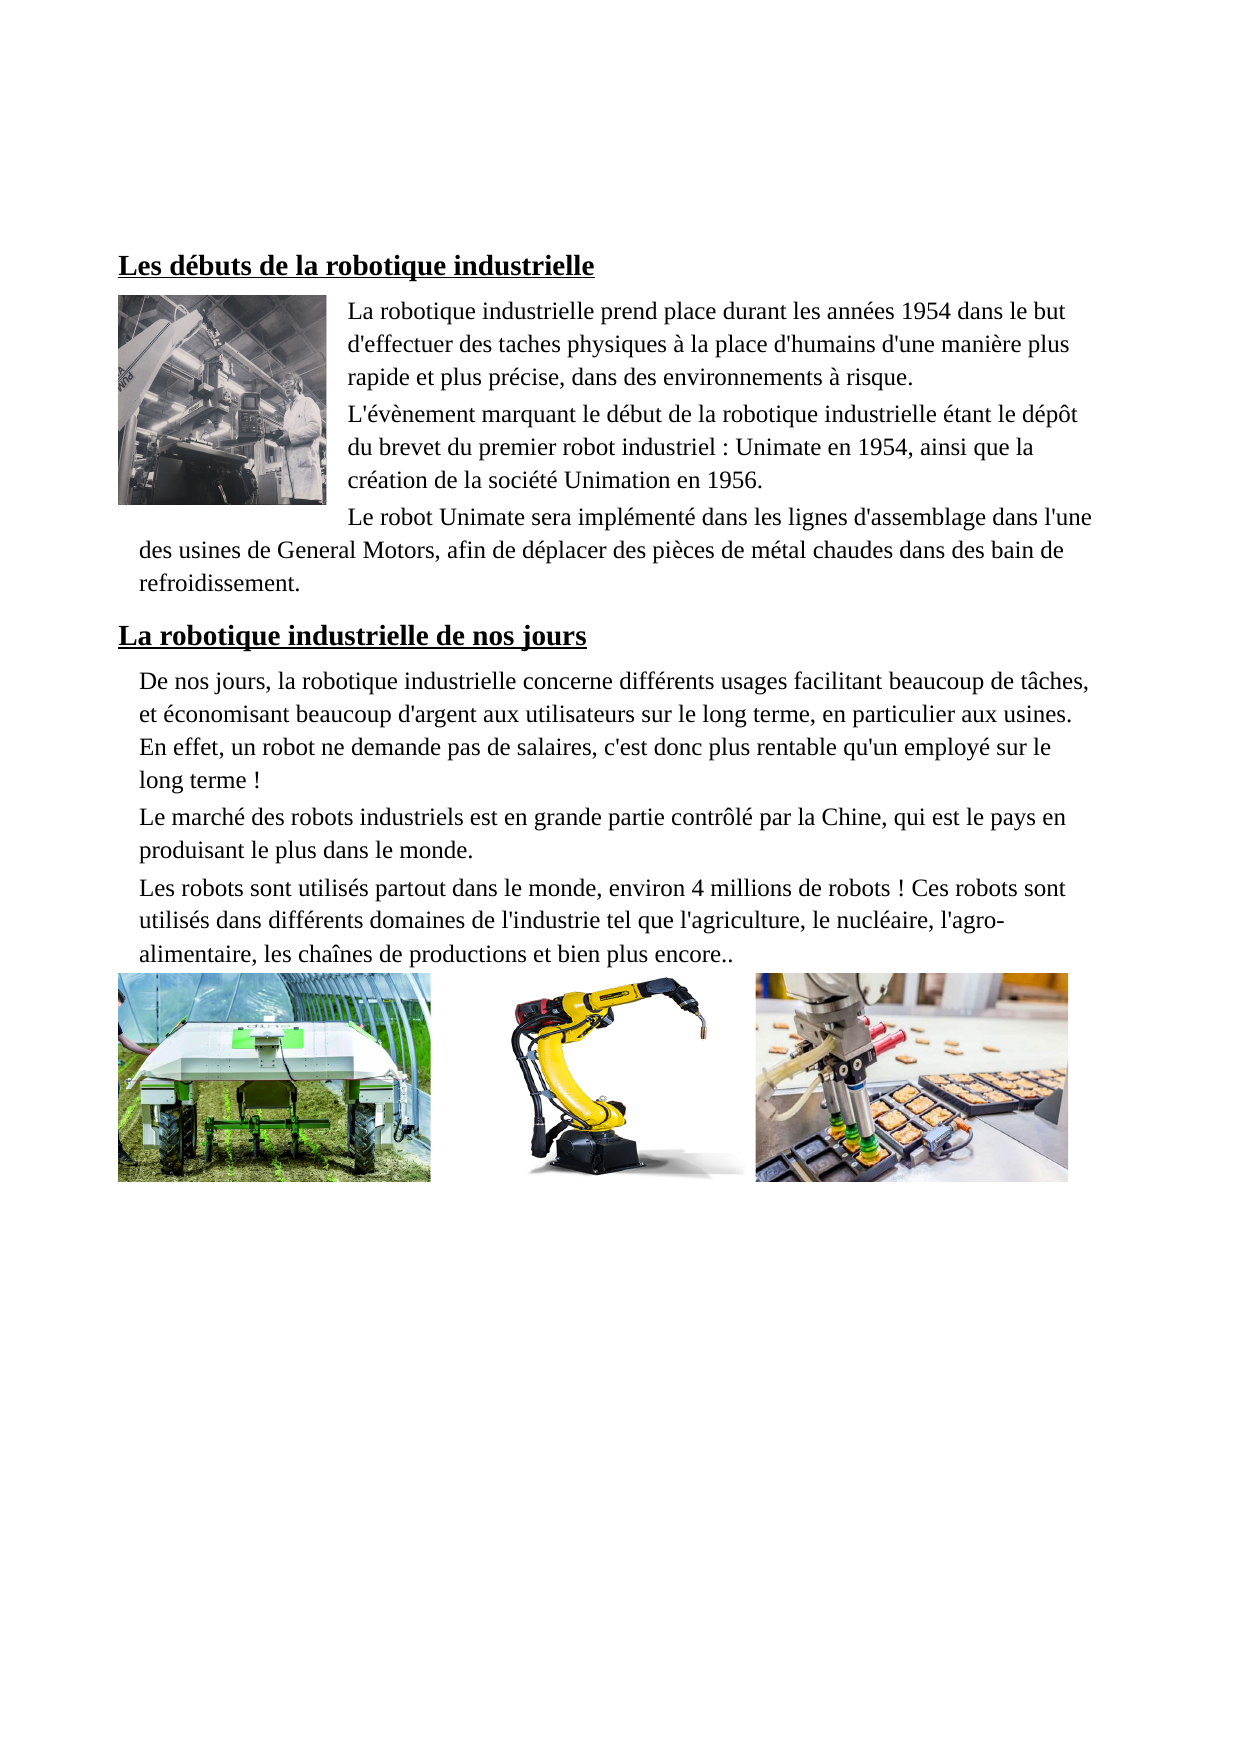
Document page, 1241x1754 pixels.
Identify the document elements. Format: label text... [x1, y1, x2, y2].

text La robotique industrielle prend place durant les années 1954 dans le but d'effectuer des taches physiques à la place d'humains d'une manière plus rapide et plus précise, dans des environnements à risque. [327, 296, 1101, 391]
text Le robot Unimate sera implémenté dans les lignes d'assemblage dans l'une des usines de General Motors, afin de déplacer des pièces de métal chaudes dans des bain de refroidissement. [139, 502, 1101, 597]
text L'évènement marquant le début de la robotique industrielle étant le dépôt du brevet du premier robot industriel : Unimate en 1954, ainsi que la création de la société Unimation en 1956. [327, 399, 1101, 494]
picture [436, 973, 750, 1182]
subtitle La robotique industrielle de nos jours [118, 618, 1122, 652]
text De nos jours, la robotique industrielle concerne différents usages facilitant beaucoup de tâches, et économisant beaucoup d'argent aux utilisateurs sur le long terme, en particulier aux usines. En effet, un robot ne demande pas de salaires, c'est donc plus rentable qu'un employé sur le long terme ! [139, 666, 1101, 794]
text Le marché des robots industriels est en grande partie contrôlé par la Chine, qui est le pays en produisant le plus dans le monde. [139, 802, 1101, 864]
picture [118, 973, 431, 1182]
text Les robots sont utilisés partout dans le monde, environ 4 millions de robots ! Ces robots sont utilisés dans différents domaines de l'industrie tel que l'agriculture, le nucléaire, l'agro-alimentaire, les chaînes de productions et bien plus encore.. [139, 873, 1101, 967]
picture [755, 973, 1069, 1182]
subtitle Les débuts de la robotique industrielle [118, 248, 1122, 281]
picture [118, 295, 327, 505]
